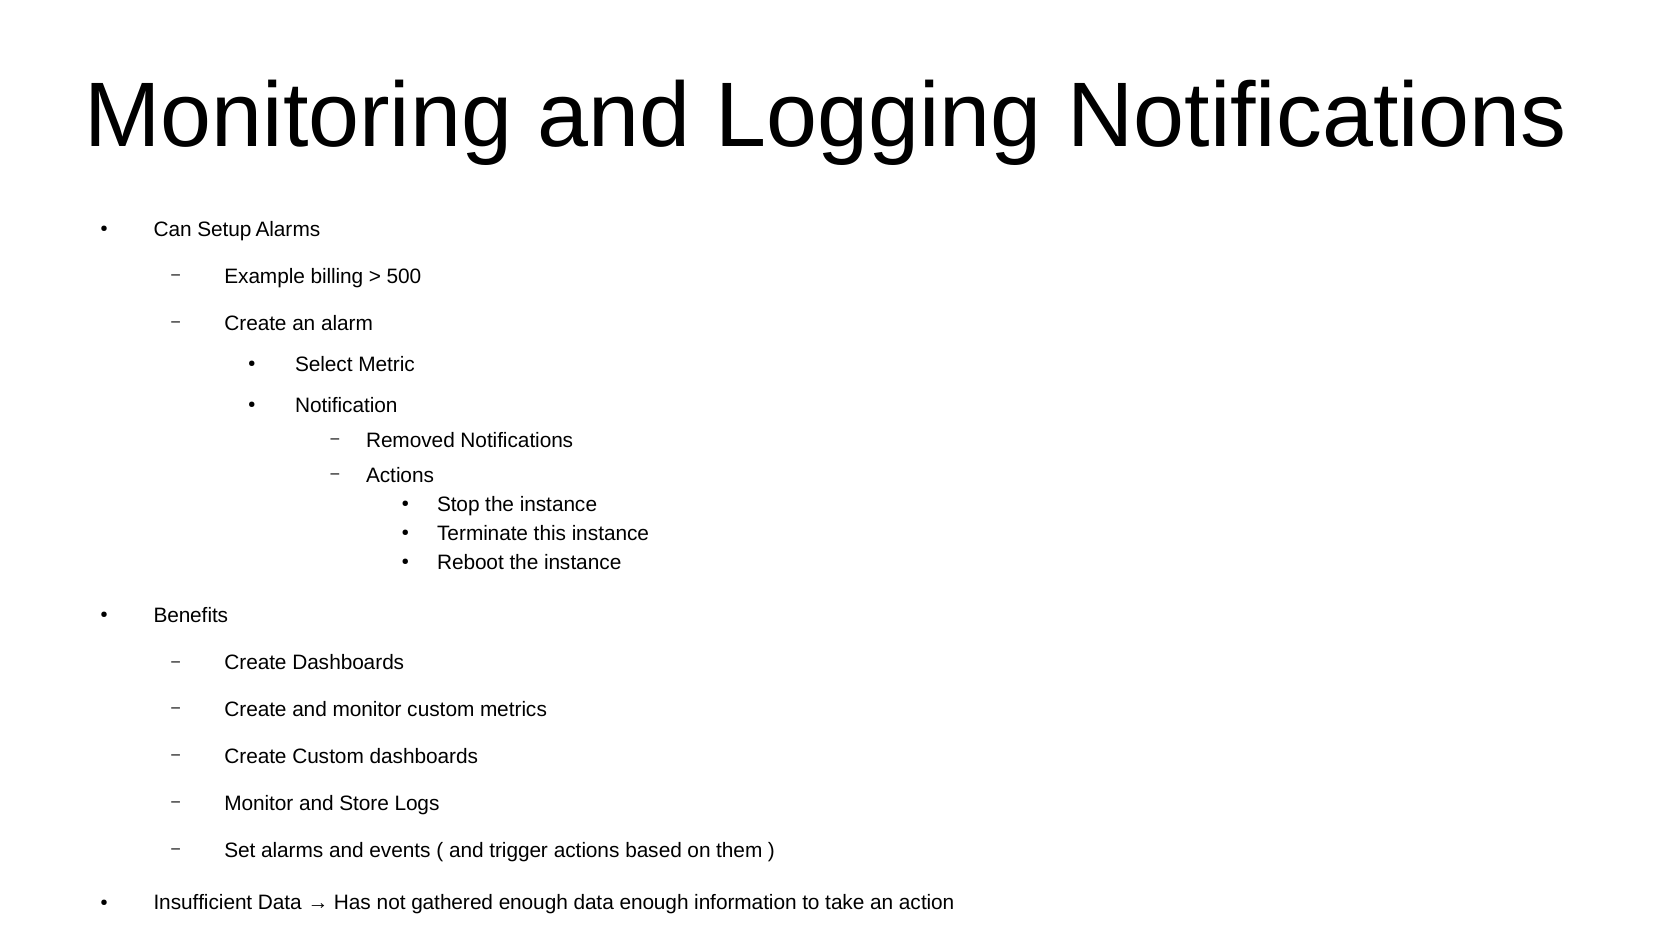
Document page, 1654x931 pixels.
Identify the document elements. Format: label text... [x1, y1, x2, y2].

list Can Setup Alarms Example billing > 500 Create an alarm Select Metric Notification Removed Notifications Actions Stop the instance Terminate this instance Reboot the instance Benefits Create Dashboards Create and monitor custom metrics Create Custom dashboards Monitor and Store Logs Set alarms and events ( and trigger actions based on them ) Insufficient Data → Has not gathered enough data enough information to take an action [82, 217, 1621, 916]
title Monitoring and Logging Notifications [82, 37, 1571, 193]
